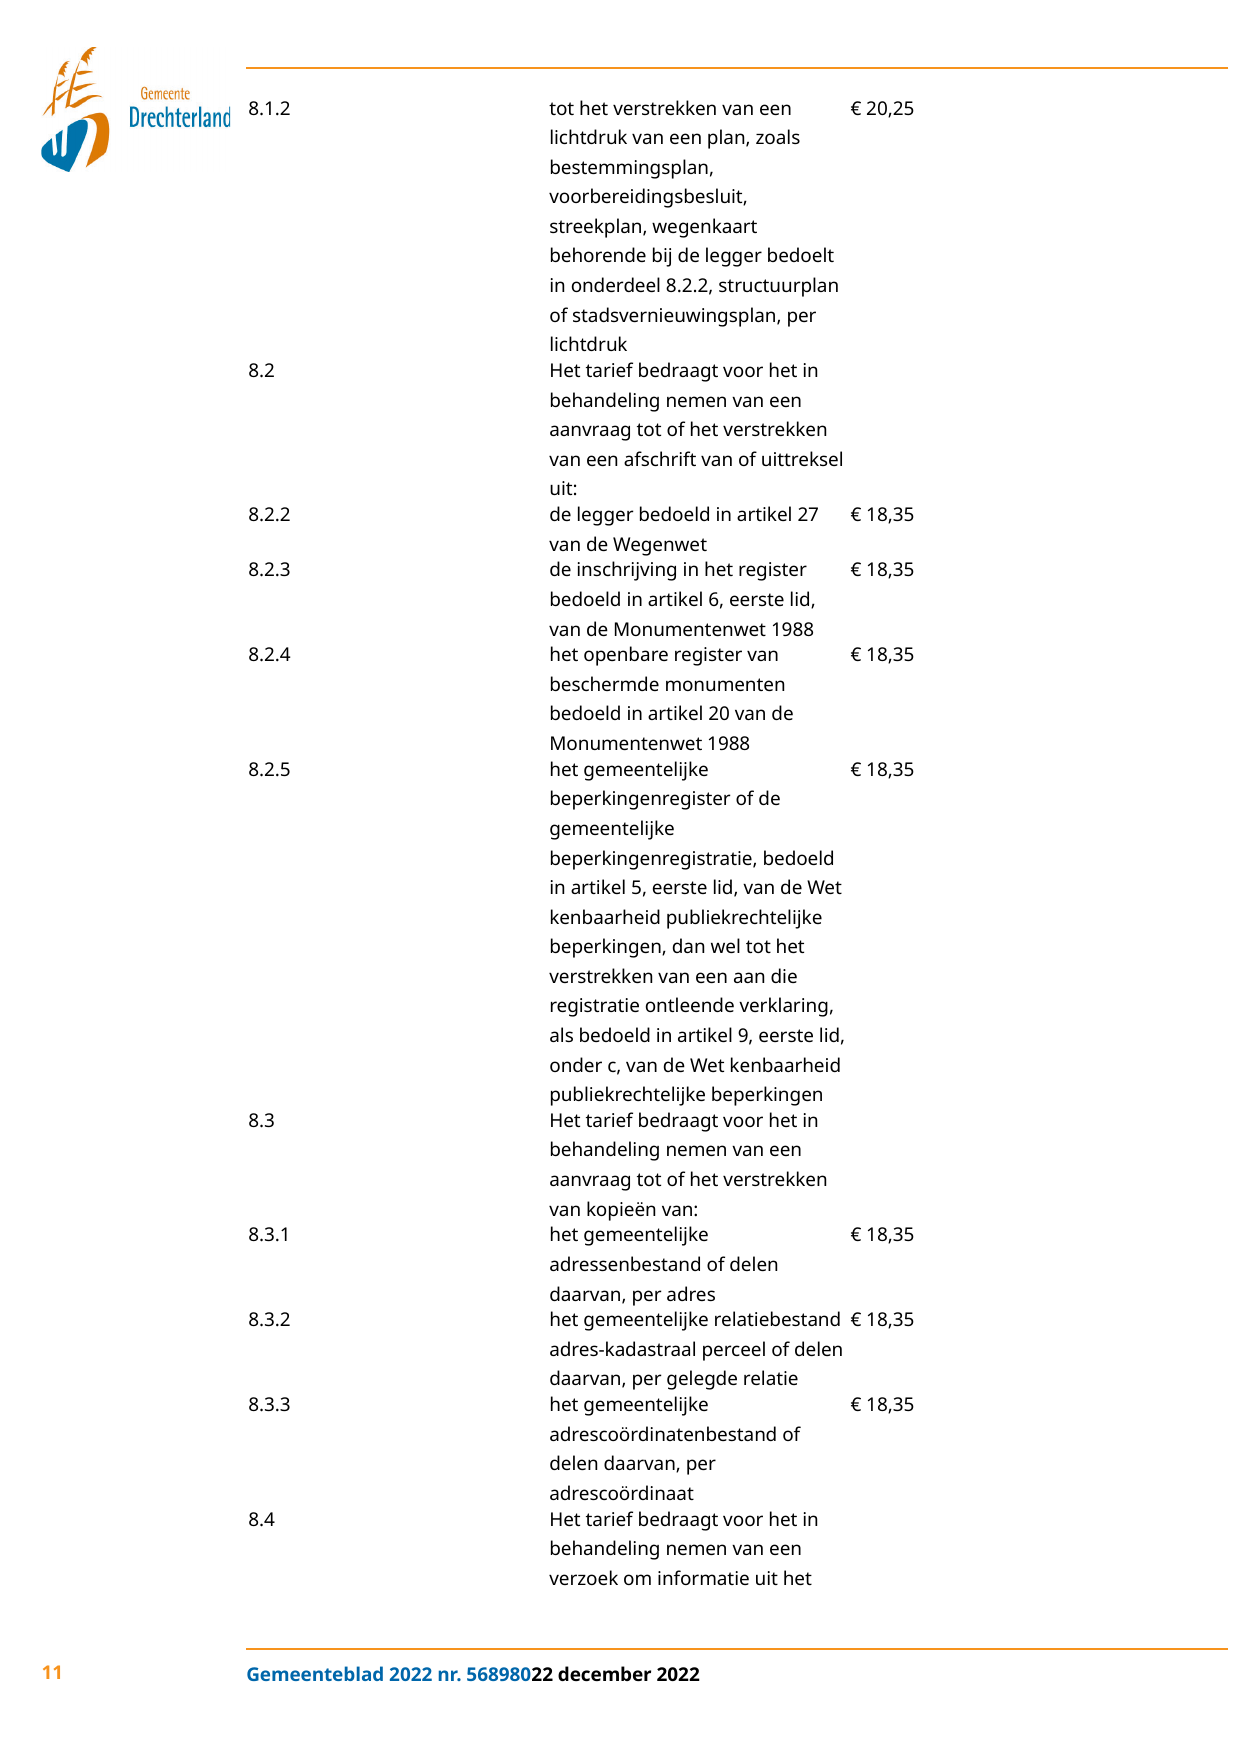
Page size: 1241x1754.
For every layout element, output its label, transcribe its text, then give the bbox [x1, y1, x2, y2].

table_cell het openbare register van beschermde monumenten bedoeld in artikel 20 van de Monumentenwet 1988 [549, 641, 850, 756]
table_cell het gemeentelijke relatiebestand adres-kadastraal perceel of delen daarvan, per gelegde relatie [549, 1306, 850, 1391]
table_cell 8.2.4 [248, 641, 549, 756]
table_cell 8.3.1 [248, 1222, 549, 1306]
table_cell € 18,35 [850, 1391, 1152, 1506]
table_cell € 18,35 [850, 1222, 1152, 1306]
table_cell € 18,35 [850, 756, 1152, 1107]
picture [41, 47, 231, 172]
table_cell 8.2.2 [248, 501, 549, 557]
table_cell € 18,35 [850, 641, 1152, 756]
picture [41, 158, 64, 172]
table_cell € 18,35 [850, 1306, 1152, 1391]
table_cell € 18,35 [850, 557, 1152, 641]
table_cell 8.3.3 [248, 1391, 549, 1506]
picture [226, 115, 231, 124]
table_cell de legger bedoeld in artikel 27 van de Wegenwet [549, 501, 850, 557]
table_cell [850, 1506, 1152, 1591]
table_cell [850, 1107, 1152, 1222]
table_cell het gemeentelijke beperkingenregister of de gemeentelijke beperkingenregistratie, bedoeld in artikel 5, eerste lid, van de Wet kenbaarheid publiekrechtelijke beperkingen, dan wel tot het verstrekken van een aan die registratie ontleende verklaring, als bedoeld in artikel 9, eerste lid, onder c, van de Wet kenbaarheid publiekrechtelijke beperkingen [549, 756, 850, 1107]
table_cell € 18,35 [850, 501, 1152, 557]
table_cell tot het verstrekken van een lichtdruk van een plan, zoals bestemmingsplan, voorbereidingsbesluit, streekplan, wegenkaart behorende bij de legger bedoelt in onderdeel 8.2.2, structuurplan of stadsvernieuwingsplan, per lichtdruk [549, 95, 850, 357]
table_cell 8.2.5 [248, 756, 549, 1107]
table_cell het gemeentelijke adressenbestand of delen daarvan, per adres [549, 1222, 850, 1306]
table_cell 8.1.2 [248, 95, 549, 357]
table_cell 8.4 [248, 1506, 549, 1591]
table_cell Het tarief bedraagt voor het in behandeling nemen van een verzoek om informatie uit het [549, 1506, 850, 1591]
table_cell de inschrijving in het register bedoeld in artikel 6, eerste lid, van de Monumentenwet 1988 [549, 557, 850, 641]
table_cell 8.2.3 [248, 557, 549, 641]
table_cell 8.3 [248, 1107, 549, 1222]
table_cell [850, 357, 1152, 501]
table_cell het gemeentelijke adrescoördinatenbestand of delen daarvan, per adrescoördinaat [549, 1391, 850, 1506]
table_cell 8.3.2 [248, 1306, 549, 1391]
table_cell 8.2 [248, 357, 549, 501]
table_cell € 20,25 [850, 95, 1152, 357]
table_cell Het tarief bedraagt voor het in behandeling nemen van een aanvraag tot of het verstrekken van een afschrift van of uittreksel uit: [549, 357, 850, 501]
table_cell Het tarief bedraagt voor het in behandeling nemen van een aanvraag tot of het verstrekken van kopieën van: [549, 1107, 850, 1222]
